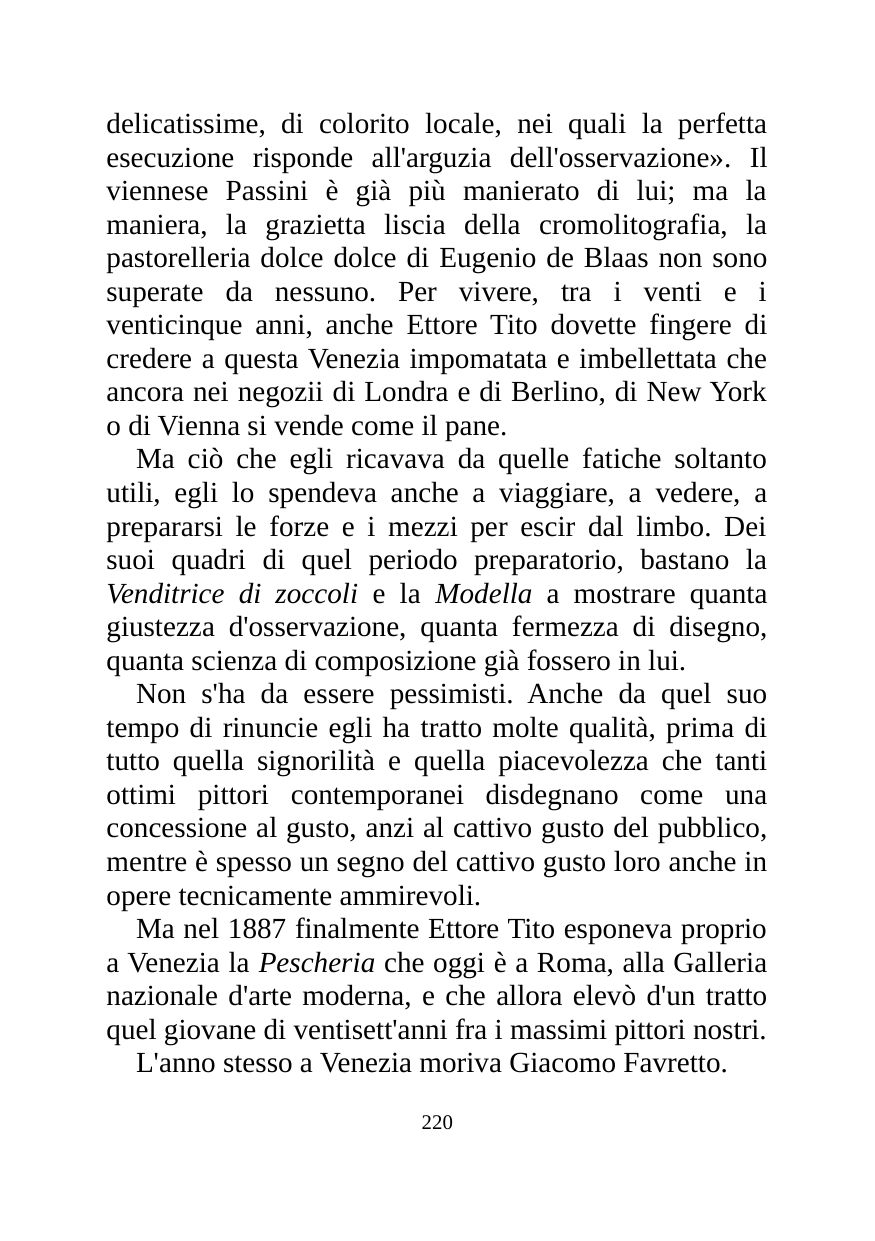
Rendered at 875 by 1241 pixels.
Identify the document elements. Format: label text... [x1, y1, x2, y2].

text delicatissime, di colorito locale, nei quali la perfetta esecuzione risponde all'arguzia dell'osservazione». Il viennese Passini è già più manierato di lui; ma la maniera, la grazietta liscia della cromolitografia, la pastorelleria dolce dolce di Eugenio de Blaas non sono superate da nessuno. Per vivere, tra i venti e i venticinque anni, anche Ettore Tito dovette fingere di credere a questa Venezia impomatata e imbellettata che ancora nei negozii di Londra e di Berlino, di New York o di Vienna si vende come il pane. [106, 106, 768, 442]
text Non s'ha da essere pessimisti. Anche da quel suo tempo di rinuncie egli ha tratto molte qualità, prima di tutto quella signorilità e quella piacevolezza che tanti ottimi pittori contemporanei disdegnano come una concessione al gusto, anzi al cattivo gusto del pubblico, mentre è spesso un segno del cattivo gusto loro anche in opere tecnicamente ammirevoli. [106, 676, 768, 911]
text Ma ciò che egli ricavava da quelle fatiche soltanto utili, egli lo spendeva anche a viaggiare, a vedere, a prepararsi le forze e i mezzi per escir dal limbo. Dei suoi quadri di quel periodo preparatorio, bastano la Venditrice di zoccoli e la Modella a mostrare quanta giustezza d'osservazione, quanta fermezza di disegno, quanta scienza di composizione già fossero in lui. [106, 442, 768, 676]
text L'anno stesso a Venezia moriva Giacomo Favretto. [106, 1045, 768, 1079]
text Ma nel 1887 finalmente Ettore Tito esponeva proprio a Venezia la Pescheria che oggi è a Roma, alla Galleria nazionale d'arte moderna, e che allora elevò d'un tratto quel giovane di ventisett'anni fra i massimi pittori nostri. [106, 911, 768, 1045]
